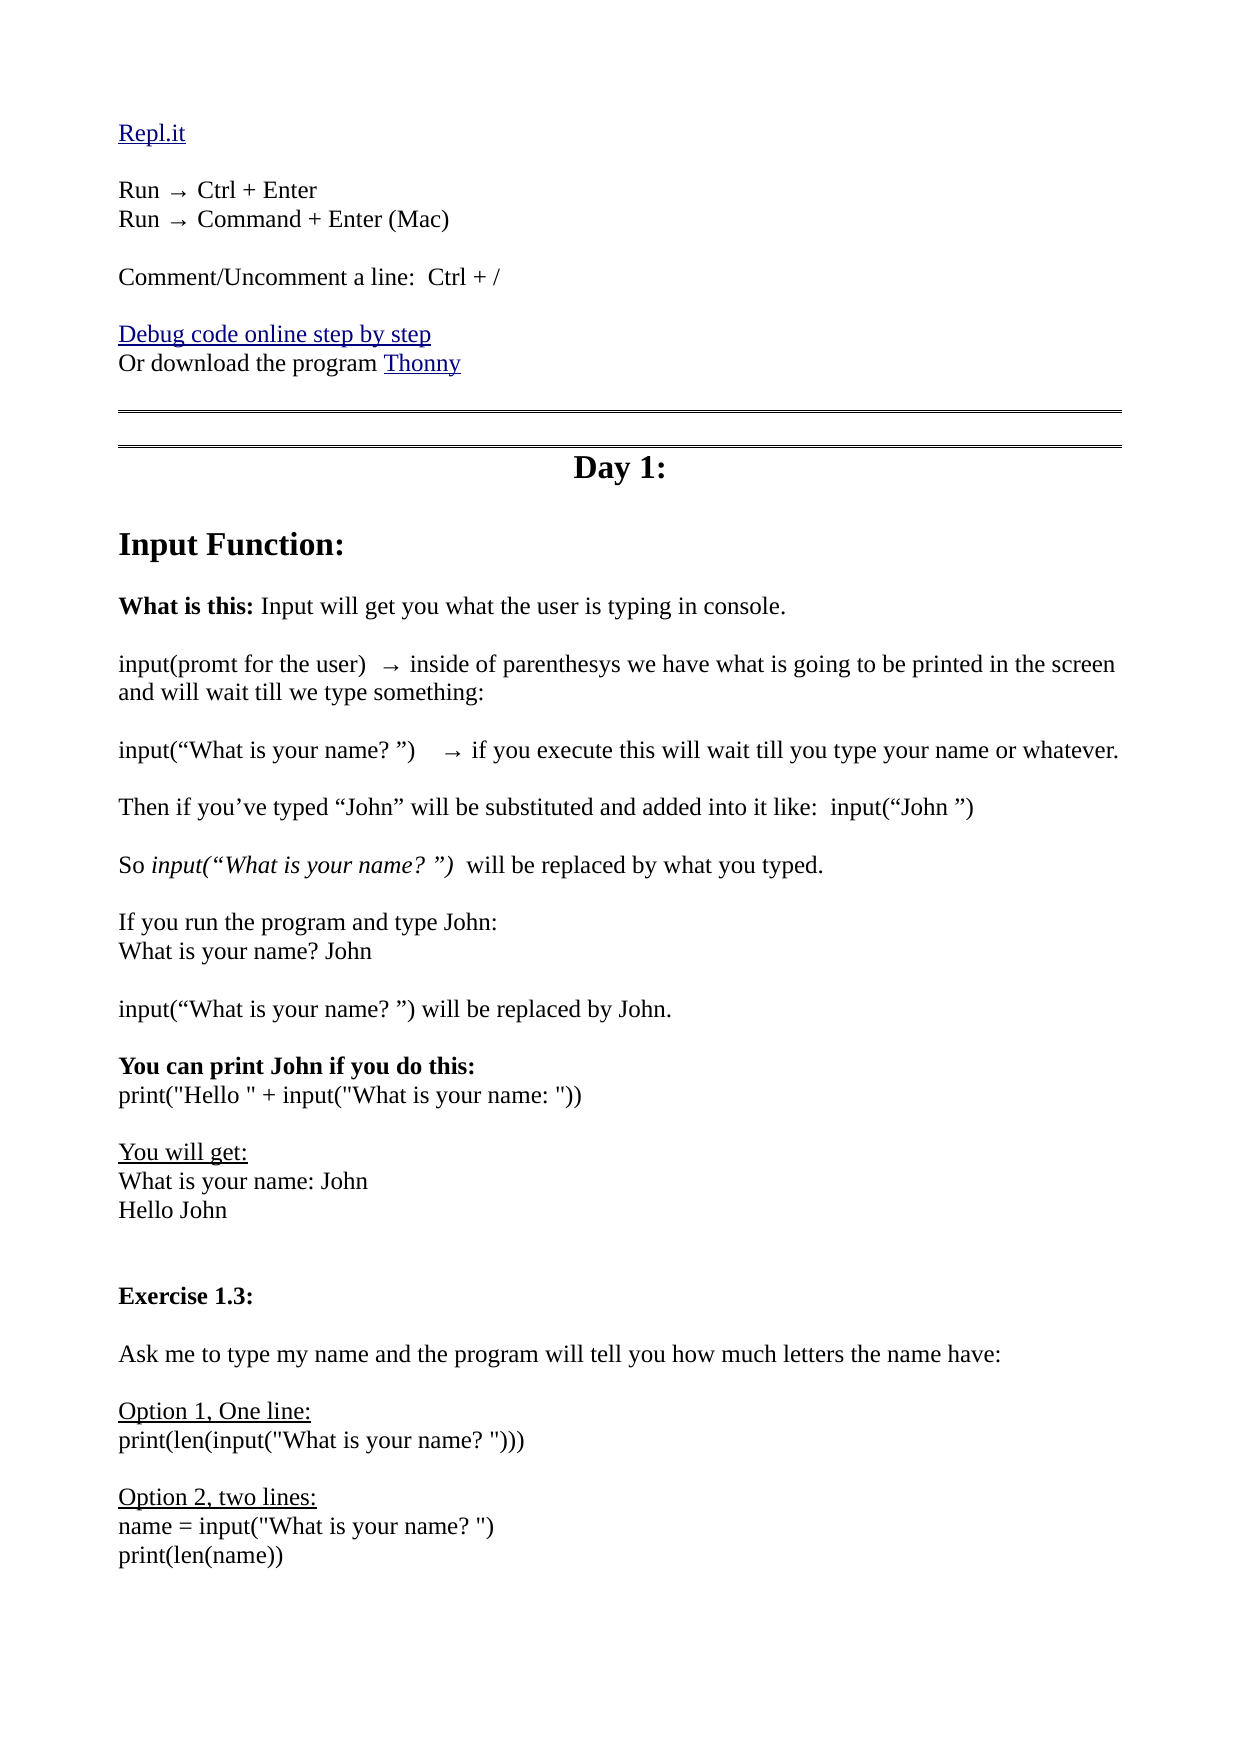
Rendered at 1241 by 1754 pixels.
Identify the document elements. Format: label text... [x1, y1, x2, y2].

text Run → Command + Enter (Mac) [118, 204, 1122, 233]
text You will get: [118, 1137, 1122, 1166]
text Day 1: [118, 448, 1122, 486]
text Input Function: [118, 524, 1122, 562]
text Hello John [118, 1195, 1122, 1224]
text name = input("What is your name? ") [118, 1511, 1122, 1540]
text What is your name? John [118, 936, 1122, 965]
text What is your name: John [118, 1166, 1122, 1195]
text Comment/Uncomment a line: Ctrl + / [118, 262, 1122, 291]
text So input(“What is your name? ”) will be replaced by what you typed. [118, 850, 1122, 879]
text Debug code online step by step [118, 319, 1122, 348]
text What is this: Input will get you what the user is typing in console. [118, 591, 1122, 620]
text print(len(input("What is your name? "))) [118, 1425, 1122, 1454]
text Ask me to type my name and the program will tell you how much letters the name have: [118, 1339, 1122, 1367]
text Exercise 1.3: [118, 1281, 1122, 1310]
text Option 1, One line: [118, 1396, 1122, 1425]
text input(“What is your name? ”) → if you execute this will wait till you type your name or whatever. [118, 735, 1122, 764]
text input(“What is your name? ”) will be replaced by John. [118, 994, 1122, 1022]
text input(promt for the user) → inside of parenthesys we have what is going to be printed in the screen and will wait till we type something: [118, 649, 1122, 706]
text Repl.it [118, 118, 1122, 147]
text Then if you’ve typed “John” will be substituted and added into it like: input(“John ”) [118, 792, 1122, 821]
text Run → Ctrl + Enter [118, 176, 1122, 204]
text Or download the program Thonny [118, 348, 1122, 377]
text print(len(name)) [118, 1540, 1122, 1569]
text If you run the program and type John: [118, 907, 1122, 936]
text Option 2, two lines: [118, 1482, 1122, 1511]
text print("Hello " + input("What is your name: ")) [118, 1080, 1122, 1109]
text You can print John if you do this: [118, 1051, 1122, 1080]
